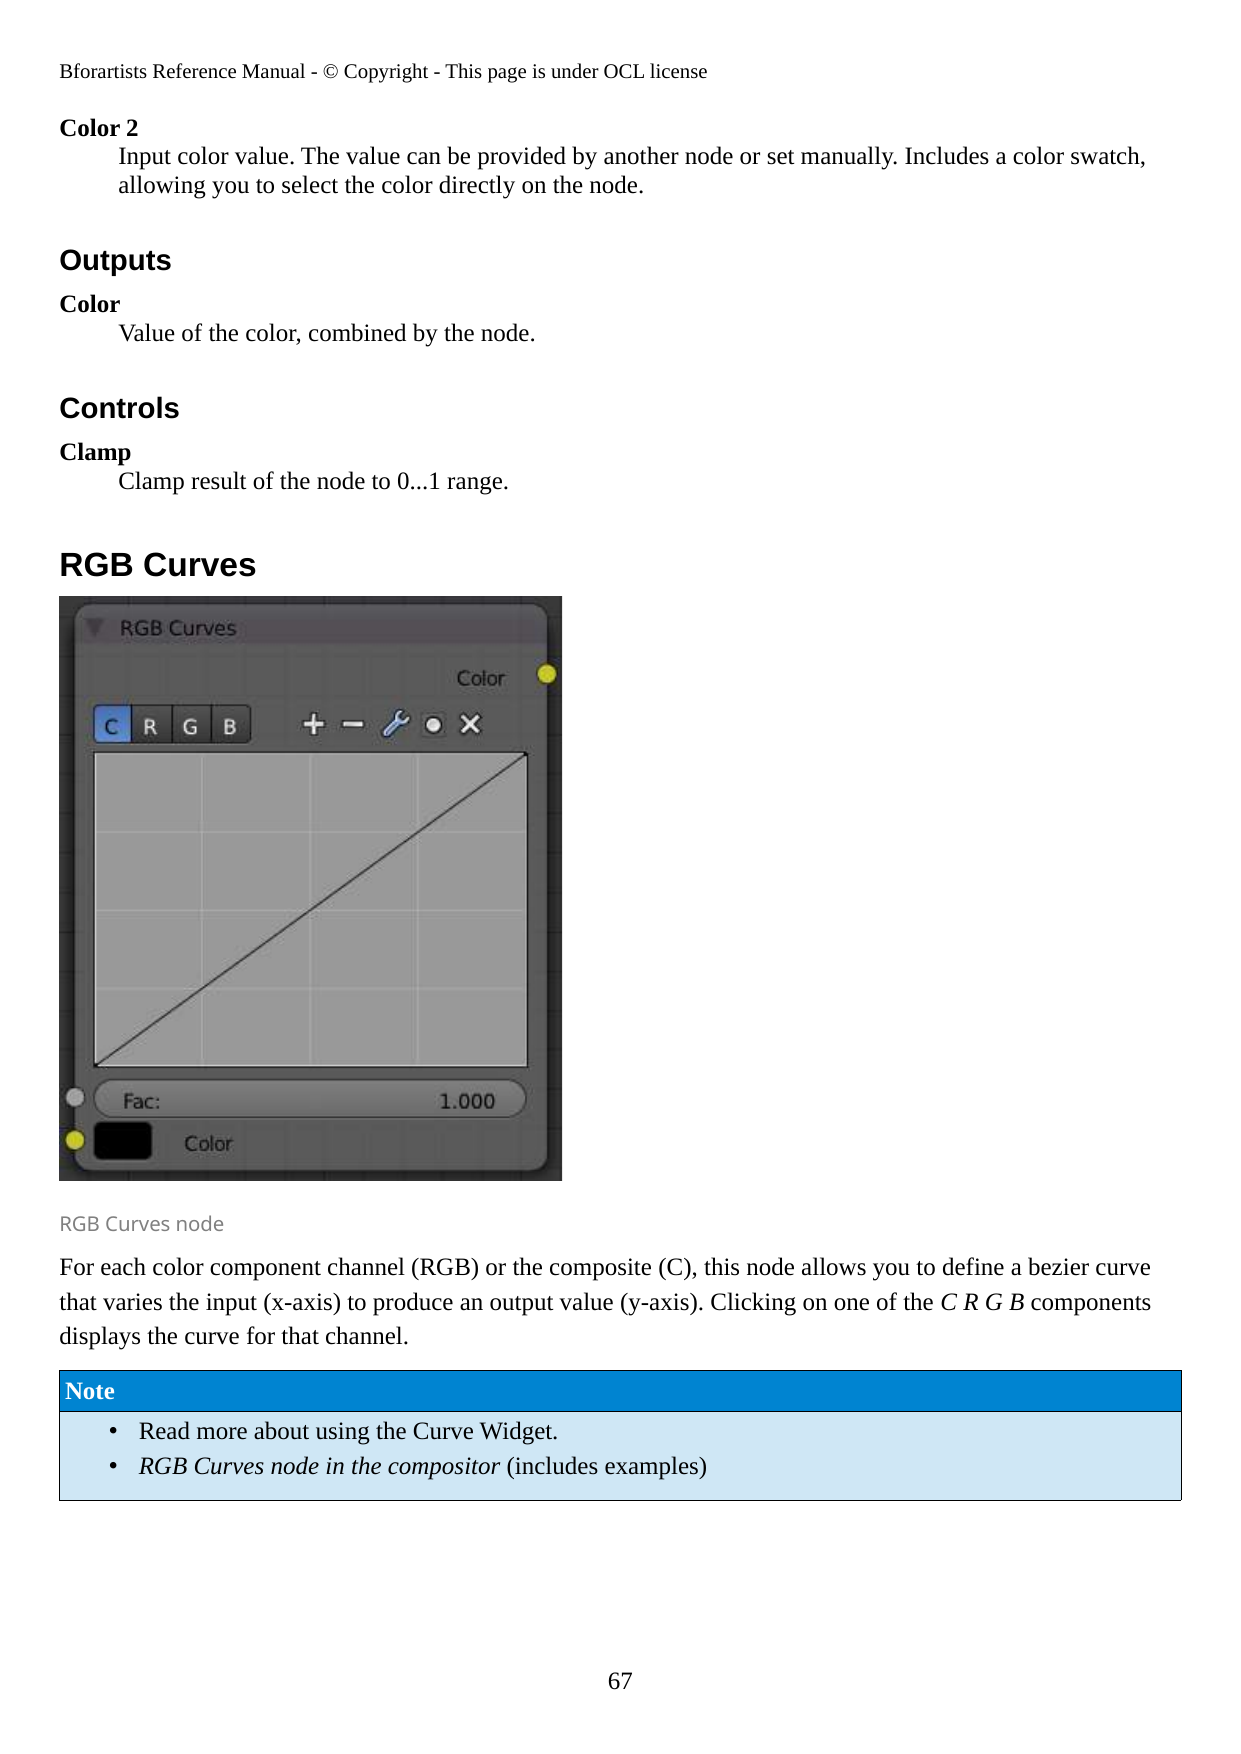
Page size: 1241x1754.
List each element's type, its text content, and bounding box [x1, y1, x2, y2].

list Value of the color, combined by the node. [118, 318, 1181, 347]
picture [59, 596, 563, 1181]
subtitle Controls [59, 391, 1181, 424]
text For each color component channel (RGB) or the composite (C), this node allows you to define a bezier curve that varies the input (x-axis) to produce an output value (y-axis). Clicking on one of the C R G B components displays the curve for that channel. [59, 1252, 1181, 1350]
subtitle RGB Curves [59, 545, 1181, 583]
subtitle Outputs [59, 243, 1181, 277]
subtitle Clamp [59, 437, 1181, 466]
subtitle Color 2 [59, 113, 1181, 141]
list Input color value. The value can be provided by another node or set manually. Includes a color swatch, allowing you to select the color directly on the node. [118, 141, 1181, 199]
list Clamp result of the node to 0...1 range. [118, 466, 1181, 494]
table_header Note [60, 1371, 1181, 1411]
text RGB Curves node [59, 1206, 1181, 1238]
subtitle Color [59, 289, 1181, 318]
table_cell Read more about using the Curve Widget. RGB Curves node in the compositor (includes examples) [60, 1412, 1181, 1500]
